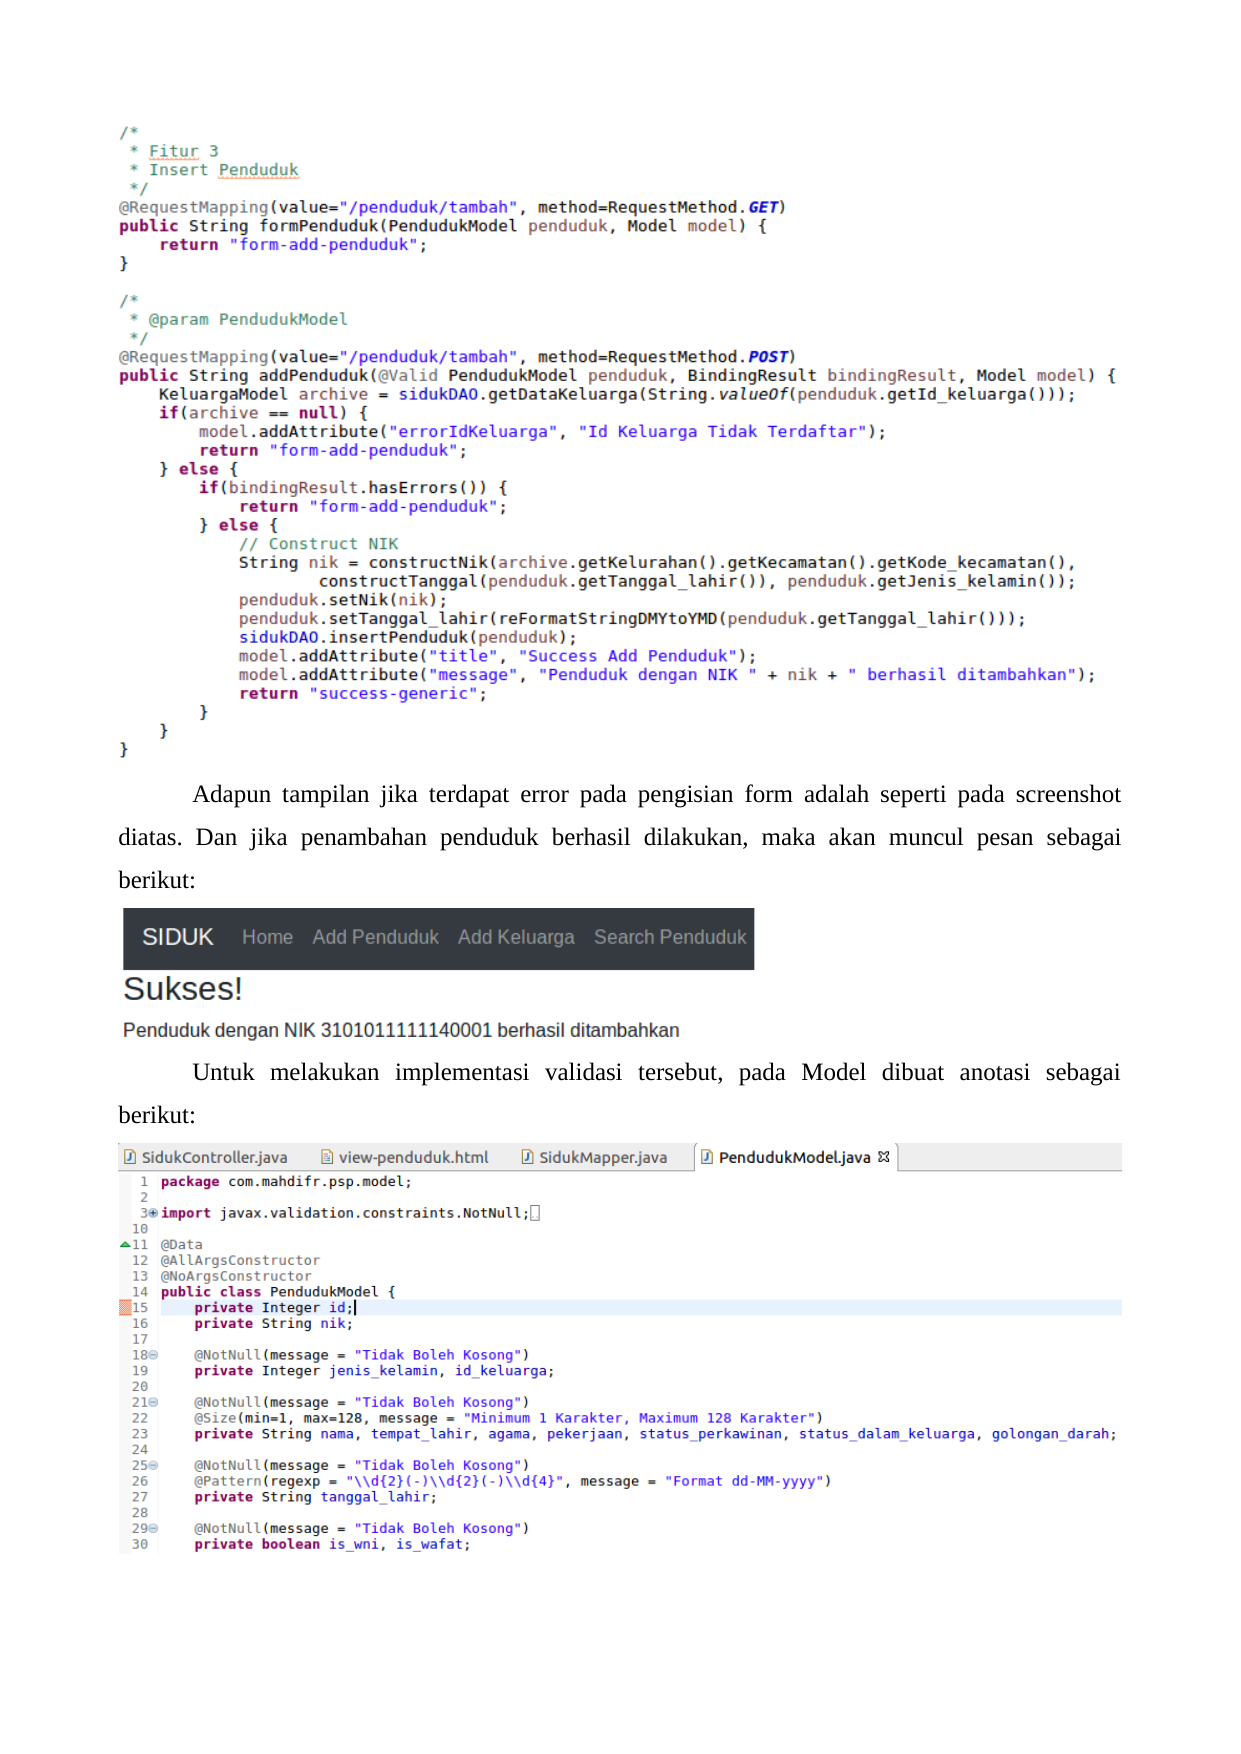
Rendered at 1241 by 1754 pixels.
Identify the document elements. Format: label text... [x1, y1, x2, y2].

text Untuk melakukan implementasi validasi tersebut, pada Model dibuat anotasi sebagai berikut: [118, 1043, 1122, 1129]
picture [118, 118, 1123, 765]
picture [123, 908, 755, 1043]
picture [118, 1143, 1123, 1554]
text Adapun tampilan jika terdapat error pada pengisian form adalah seperti pada screenshot diatas. Dan jika penambahan penduduk berhasil dilakukan, maka akan muncul pesan sebagai berikut: [118, 765, 1122, 894]
